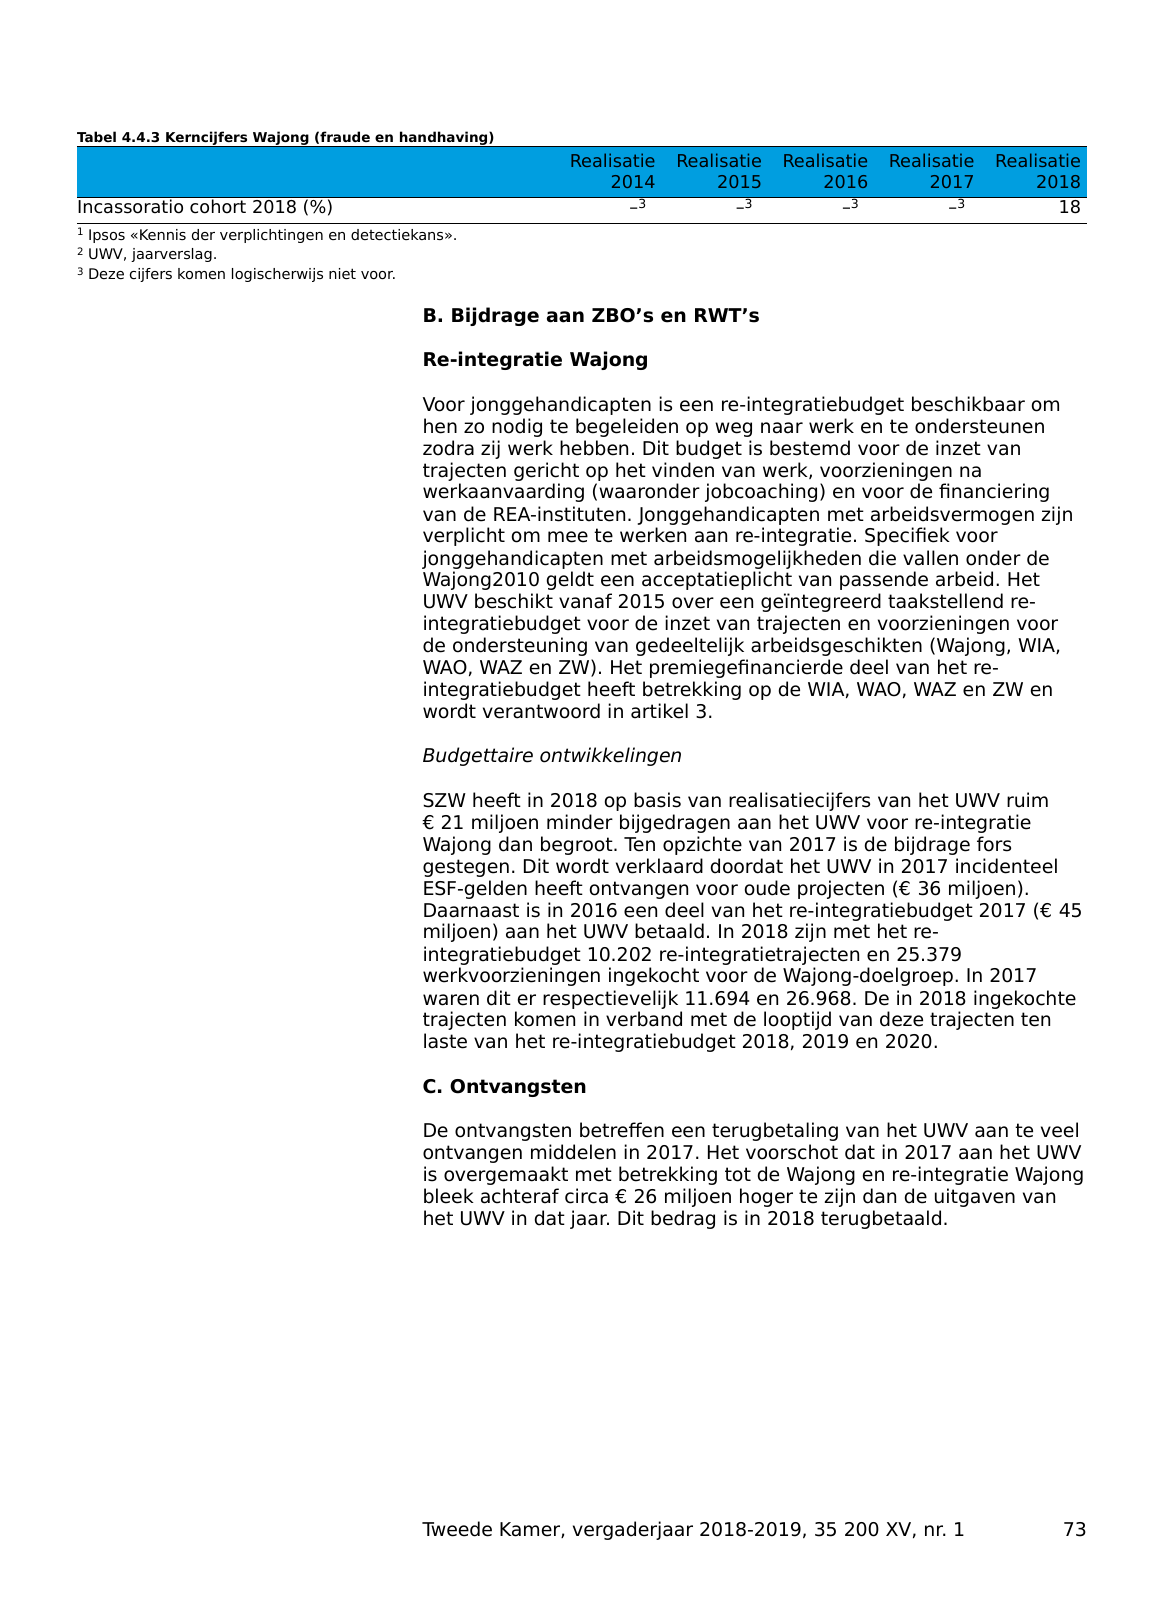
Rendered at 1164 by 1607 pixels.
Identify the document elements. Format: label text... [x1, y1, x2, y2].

subtitle Re-integratie Wajong [422, 349, 1087, 371]
subtitle B. Bijdrage aan ZBO’s en RWT’s [422, 305, 1087, 327]
table_cell Realisatie 2016 [768, 147, 874, 197]
text SZW heeft in 2018 op basis van realisatiecijfers van het UWV ruim € 21 miljoen minder bijgedragen aan het UWV voor re-integratie Wajong dan begroot. Ten opzichte van 2017 is de bijdrage fors gestegen. Dit wordt verklaard doordat het UWV in 2017 incidenteel ESF-gelden heeft ontvangen voor oude projecten (€ 36 miljoen). Daarnaast is in 2016 een deel van het re-integratiebudget 2017 (€ 45 miljoen) aan het UWV betaald. In 2018 zijn met het re-integratiebudget 10.202 re-integratietrajecten en 25.379 werkvoorzieningen ingekocht voor de Wajong-doelgroep. In 2017 waren dit er respectievelijk 11.694 en 26.968. De in 2018 ingekochte trajecten komen in verband met de looptijd van deze trajecten ten laste van het re-integratiebudget 2018, 2019 en 2020. [422, 789, 1087, 1053]
table_cell –3 [661, 198, 768, 223]
table_cell –3 [768, 198, 874, 223]
table_cell –3 [874, 198, 980, 223]
table_cell Realisatie 2018 [980, 147, 1087, 197]
table_cell 18 [980, 198, 1087, 223]
table_cell Realisatie 2015 [661, 147, 768, 197]
table_cell 1 Ipsos «Kennis der verplichtingen en detectiekans». 2 UWV, jaarverslag. 3 Deze cijfers komen logischerwijs niet voor. [77, 224, 1087, 283]
table_cell Realisatie 2014 [555, 147, 661, 197]
subtitle Budgettaire ontwikkelingen [422, 745, 1087, 767]
table_cell [77, 147, 555, 197]
table_cell Realisatie 2017 [874, 147, 980, 197]
text Voor jonggehandicapten is een re-integratiebudget beschikbaar om hen zo nodig te begeleiden op weg naar werk en te ondersteunen zodra zij werk hebben. Dit budget is bestemd voor de inzet van trajecten gericht op het vinden van werk, voorzieningen na werkaanvaarding (waaronder jobcoaching) en voor de financiering van de REA-instituten. Jonggehandicapten met arbeidsvermogen zijn verplicht om mee te werken aan re-integratie. Specifiek voor jonggehandicapten met arbeidsmogelijkheden die vallen onder de Wajong2010 geldt een acceptatieplicht van passende arbeid. Het UWV beschikt vanaf 2015 over een geïntegreerd taakstellend re-integratiebudget voor de inzet van trajecten en voorzieningen voor de ondersteuning van gedeeltelijk arbeidsgeschikten (Wajong, WIA, WAO, WAZ en ZW). Het premiegefinancierde deel van het re-integratiebudget heeft betrekking op de WIA, WAO, WAZ en ZW en wordt verantwoord in artikel 3. [422, 393, 1087, 723]
text De ontvangsten betreffen een terugbetaling van het UWV aan te veel ontvangen middelen in 2017. Het voorschot dat in 2017 aan het UWV is overgemaakt met betrekking tot de Wajong en re-integratie Wajong bleek achteraf circa € 26 miljoen hoger te zijn dan de uitgaven van het UWV in dat jaar. Dit bedrag is in 2018 terugbetaald. [422, 1120, 1087, 1229]
table_cell –3 [555, 198, 661, 223]
table_cell Incassoratio cohort 2018 (%) [77, 198, 555, 223]
table_header Tabel 4.4.3 Kerncijfers Wajong (fraude en handhaving) [77, 130, 1087, 146]
subtitle C. Ontvangsten [422, 1076, 1087, 1097]
